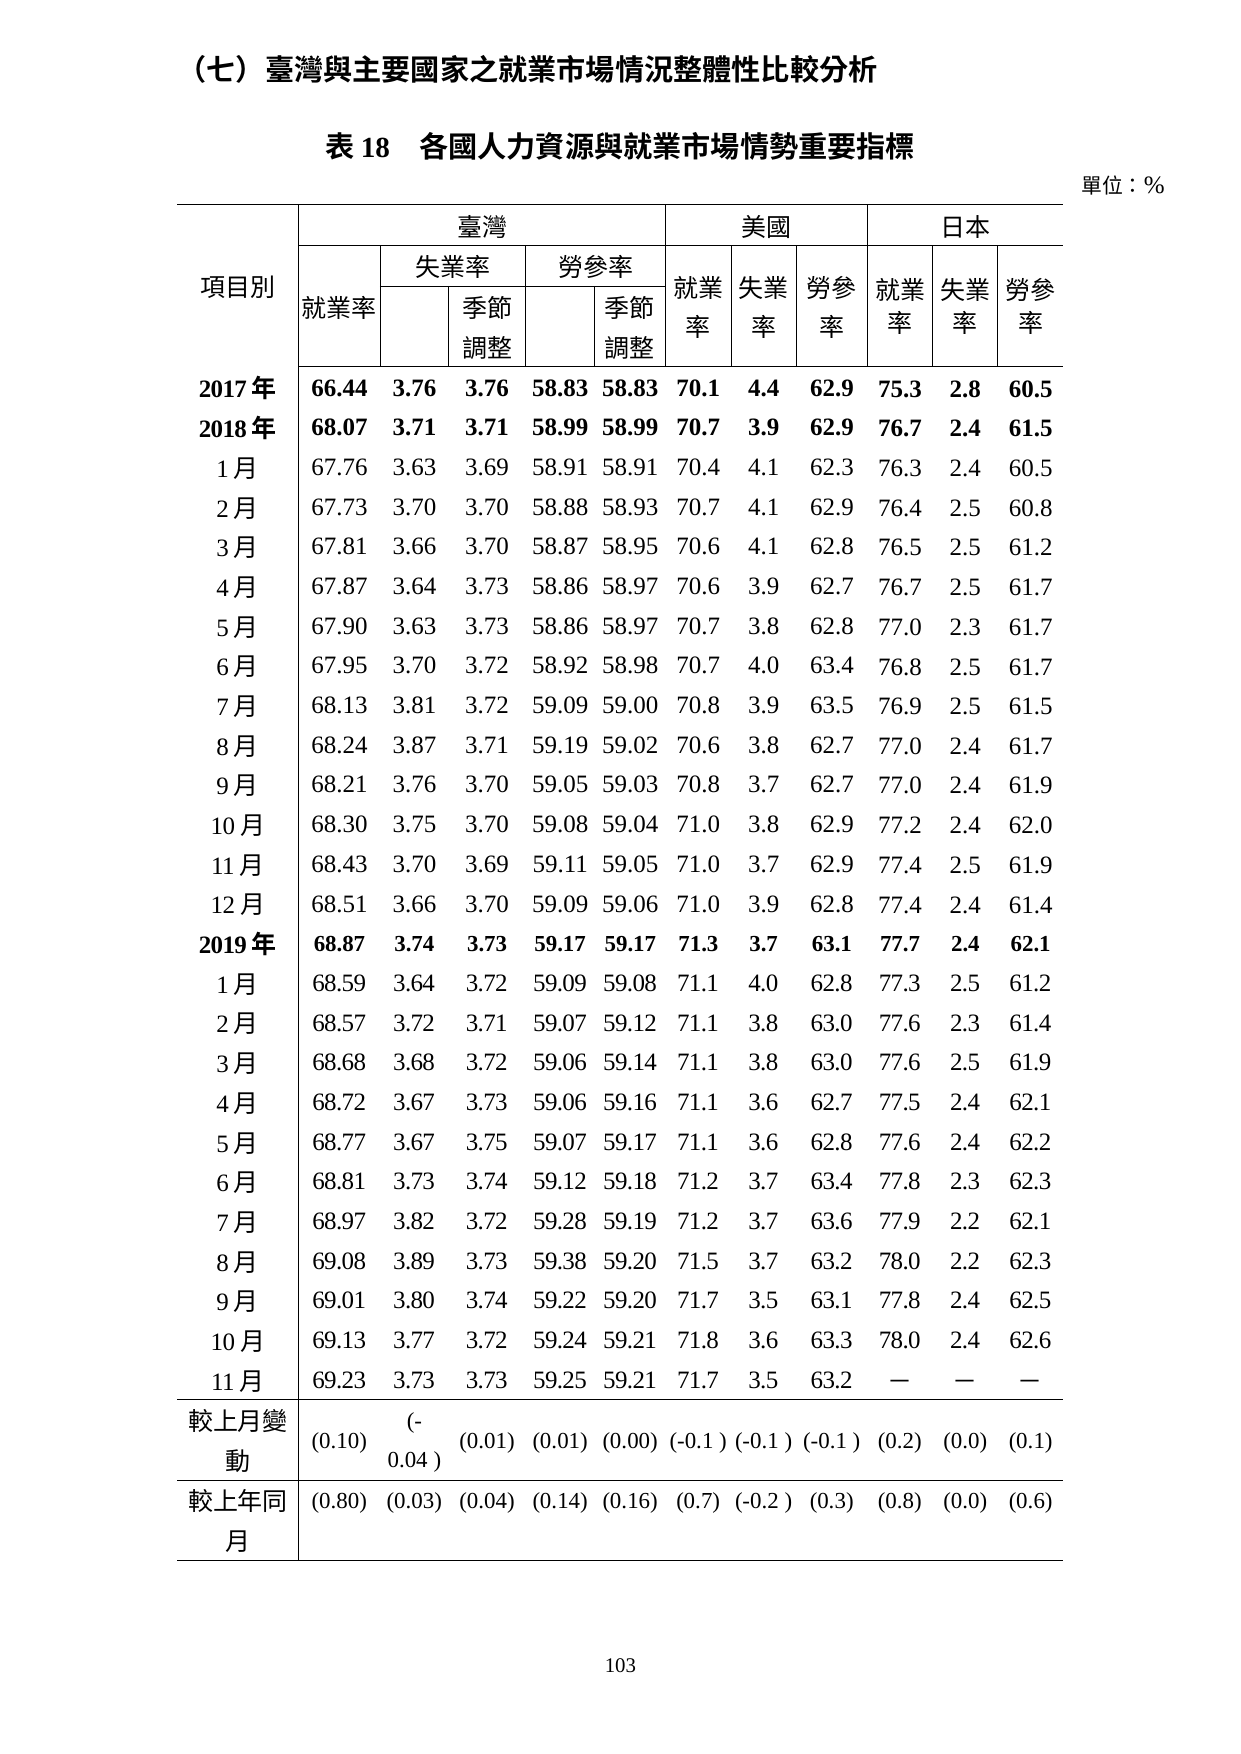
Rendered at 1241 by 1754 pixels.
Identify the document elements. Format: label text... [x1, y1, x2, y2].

table_cell 2.2 [932, 1201, 998, 1240]
table_cell 63.1 [796, 923, 867, 963]
table_cell 77.8 [867, 1161, 932, 1201]
table_cell 61.7 [998, 605, 1063, 645]
table_cell 4月 [177, 1082, 298, 1121]
table_cell 70.6 [665, 725, 731, 764]
table_cell 2.4 [932, 1320, 998, 1359]
table_cell 75.3 [867, 367, 932, 407]
table_cell 60.8 [998, 486, 1063, 526]
table_cell 6月 [177, 1161, 298, 1201]
table_cell 3.64 [380, 566, 448, 605]
table_cell [526, 287, 594, 366]
table_cell (0.00) [595, 1400, 665, 1479]
table_cell 70.4 [665, 447, 731, 486]
table_cell 3.72 [448, 645, 525, 685]
table_cell (0.3) [796, 1481, 867, 1559]
table_cell 3.6 [731, 1320, 796, 1359]
table_cell 3.74 [380, 923, 448, 963]
table_header 日本 [868, 205, 1063, 245]
table_cell 59.16 [595, 1082, 665, 1121]
table_cell 59.19 [525, 725, 595, 764]
table_cell 3.70 [448, 526, 525, 566]
table_header 臺灣 [299, 205, 665, 245]
table_cell 59.22 [525, 1280, 595, 1320]
table_cell 2.5 [932, 486, 998, 526]
table_cell 59.06 [525, 1042, 595, 1082]
table_cell 2.5 [932, 566, 998, 605]
table_cell 70.7 [665, 486, 731, 526]
table_cell 71.0 [665, 844, 731, 883]
table_cell (0.8) [867, 1481, 932, 1559]
table_cell 11月 [177, 844, 298, 883]
table_cell 71.7 [665, 1360, 731, 1399]
table_cell 3.7 [731, 764, 796, 804]
table_cell 2.5 [932, 844, 998, 883]
table_cell 76.8 [867, 645, 932, 685]
table_cell 3.7 [731, 923, 796, 963]
table_cell 勞參率 [526, 246, 665, 286]
table_cell 62.9 [796, 367, 867, 407]
table_cell 3.8 [731, 1042, 796, 1082]
table_cell － [932, 1360, 998, 1399]
table_cell 63.2 [796, 1240, 867, 1280]
table_cell (-0.04 ) [380, 1400, 448, 1479]
table_cell 62.7 [796, 1082, 867, 1121]
table_cell 3.70 [380, 486, 448, 526]
table_cell 3.73 [448, 605, 525, 645]
table_cell 2.5 [932, 1042, 998, 1082]
table_cell 62.3 [998, 1240, 1063, 1280]
table_cell (0.03) [380, 1481, 448, 1559]
table_cell 76.4 [867, 486, 932, 526]
table_cell 2月 [177, 1002, 298, 1042]
table_cell 3.6 [731, 1082, 796, 1121]
table_cell 62.9 [796, 486, 867, 526]
table_header 項目別 [177, 205, 298, 366]
table_cell 3.77 [380, 1320, 448, 1359]
table_cell 76.5 [867, 526, 932, 566]
table_cell 63.4 [796, 645, 867, 685]
table_cell 69.01 [299, 1280, 380, 1320]
table_cell 3.71 [448, 407, 525, 447]
table_cell 62.1 [998, 1082, 1063, 1121]
table_cell 68.87 [299, 923, 380, 963]
table_cell － [998, 1360, 1063, 1399]
table_cell (0.80) [299, 1481, 380, 1559]
table_cell 3.64 [380, 963, 448, 1002]
table_cell 11月 [177, 1360, 298, 1399]
table_cell (0.01) [448, 1400, 525, 1479]
table_cell 7月 [177, 685, 298, 724]
table_cell 62.7 [796, 764, 867, 804]
table_cell 59.08 [595, 963, 665, 1002]
table_cell 62.6 [998, 1320, 1063, 1359]
table_cell 就業率 [868, 246, 932, 366]
table_cell 71.8 [665, 1320, 731, 1359]
table_cell 4.1 [731, 526, 796, 566]
table_cell (-0.2 ) [731, 1481, 796, 1559]
table_cell 77.0 [867, 725, 932, 764]
table_cell 58.91 [595, 447, 665, 486]
table_cell 77.9 [867, 1201, 932, 1240]
table_cell 3.72 [448, 685, 525, 724]
table_cell 63.1 [796, 1280, 867, 1320]
table_cell 4.4 [731, 367, 796, 407]
table_cell 71.1 [665, 1002, 731, 1042]
table_cell 58.99 [525, 407, 595, 447]
table_cell 59.20 [595, 1240, 665, 1280]
table_cell 68.72 [299, 1082, 380, 1121]
table_cell 59.25 [525, 1360, 595, 1399]
table_cell 2.4 [932, 447, 998, 486]
table_cell 69.23 [299, 1360, 380, 1399]
table_cell 3.73 [448, 1240, 525, 1280]
table_cell 63.0 [796, 1042, 867, 1082]
table_cell 2.3 [932, 605, 998, 645]
table_cell 58.86 [525, 566, 595, 605]
table_cell 70.6 [665, 526, 731, 566]
table_cell 62.7 [796, 566, 867, 605]
table_cell 3.73 [448, 1082, 525, 1121]
table_cell 77.0 [867, 764, 932, 804]
table_cell 3.73 [448, 1360, 525, 1399]
table_cell 2.4 [932, 1121, 998, 1161]
table_cell [381, 287, 448, 366]
table_header 美國 [666, 205, 867, 245]
table_cell 失業率 [381, 246, 525, 286]
table_cell 67.95 [299, 645, 380, 685]
table_cell 2.5 [932, 685, 998, 724]
table_cell 71.1 [665, 1121, 731, 1161]
table_cell 3.63 [380, 447, 448, 486]
table_cell 3.8 [731, 725, 796, 764]
table_cell 58.83 [595, 367, 665, 407]
table_cell 3.69 [448, 844, 525, 883]
text 單位：% [198, 165, 1164, 204]
table_cell 2.5 [932, 963, 998, 1002]
table_cell 62.8 [796, 526, 867, 566]
table_cell 3.81 [380, 685, 448, 724]
table_cell 77.4 [867, 844, 932, 883]
table_cell 3.76 [380, 764, 448, 804]
table_cell 3.5 [731, 1360, 796, 1399]
table_cell 61.5 [998, 685, 1063, 724]
table_cell (-0.1 ) [731, 1400, 796, 1479]
table_cell 62.3 [998, 1161, 1063, 1201]
table_cell 3.70 [448, 883, 525, 923]
table_cell 2.2 [932, 1240, 998, 1280]
table_cell 58.97 [595, 605, 665, 645]
table_cell 59.12 [525, 1161, 595, 1201]
table_cell 59.28 [525, 1201, 595, 1240]
table_cell 3.8 [731, 804, 796, 843]
table_cell 3.5 [731, 1280, 796, 1320]
table_cell 4.1 [731, 447, 796, 486]
table_cell 3.72 [448, 963, 525, 1002]
table_cell 3.7 [731, 844, 796, 883]
table_cell 78.0 [867, 1320, 932, 1359]
table_cell 3.73 [448, 566, 525, 605]
table_cell (-0.1 ) [665, 1400, 731, 1479]
table_cell 5月 [177, 605, 298, 645]
table_cell 3.66 [380, 526, 448, 566]
table_cell 59.09 [525, 963, 595, 1002]
table_cell 2.4 [932, 407, 998, 447]
table_cell (0.0) [932, 1481, 998, 1559]
table_cell 3.74 [448, 1280, 525, 1320]
table_cell 63.3 [796, 1320, 867, 1359]
table_cell 3月 [177, 1042, 298, 1082]
table_cell 68.81 [299, 1161, 380, 1201]
table_cell 3.75 [380, 804, 448, 843]
table_cell 59.11 [525, 844, 595, 883]
table_cell 70.1 [665, 367, 731, 407]
table_cell 62.5 [998, 1280, 1063, 1320]
table_cell 3.70 [448, 764, 525, 804]
table_cell 58.98 [595, 645, 665, 685]
table_cell 59.09 [525, 685, 595, 724]
table_cell 70.8 [665, 685, 731, 724]
table_cell 3.70 [380, 645, 448, 685]
table_cell 77.6 [867, 1002, 932, 1042]
table_cell 失業率 [933, 246, 997, 366]
table_cell 3.80 [380, 1280, 448, 1320]
table_cell 3.73 [380, 1360, 448, 1399]
table_cell 59.12 [595, 1002, 665, 1042]
table_cell 58.97 [595, 566, 665, 605]
table_cell 2.8 [932, 367, 998, 407]
table_cell 68.43 [299, 844, 380, 883]
table_cell 3.82 [380, 1201, 448, 1240]
table_cell 71.3 [665, 923, 731, 963]
table_cell 59.02 [595, 725, 665, 764]
table_cell 67.81 [299, 526, 380, 566]
table_cell 58.95 [595, 526, 665, 566]
table_cell 59.17 [595, 1121, 665, 1161]
table_cell 68.68 [299, 1042, 380, 1082]
table_cell 3.74 [448, 1161, 525, 1201]
table_cell 59.20 [595, 1280, 665, 1320]
table_cell 68.97 [299, 1201, 380, 1240]
table_cell 62.9 [796, 844, 867, 883]
table_cell 59.38 [525, 1240, 595, 1280]
table_cell 59.19 [595, 1201, 665, 1240]
table_cell 63.0 [796, 1002, 867, 1042]
table_cell 3.72 [448, 1320, 525, 1359]
table_cell 71.5 [665, 1240, 731, 1280]
table_cell 3.72 [448, 1042, 525, 1082]
table_cell 60.5 [998, 367, 1063, 407]
table_cell 62.3 [796, 447, 867, 486]
table_cell 2月 [177, 486, 298, 526]
table_cell 77.6 [867, 1121, 932, 1161]
table_cell 勞參率 [998, 246, 1063, 366]
table_cell 4.1 [731, 486, 796, 526]
subtitle （七）臺灣與主要國家之就業市場情況整體性比較分析 [177, 28, 1063, 107]
table_cell 61.4 [998, 883, 1063, 923]
table_cell 77.8 [867, 1280, 932, 1320]
table_cell 失業率 [732, 246, 796, 366]
table_cell 3.89 [380, 1240, 448, 1280]
table_cell 62.9 [796, 407, 867, 447]
table_cell 59.24 [525, 1320, 595, 1359]
table_cell 61.7 [998, 645, 1063, 685]
table_cell 2.4 [932, 764, 998, 804]
table_cell 3.87 [380, 725, 448, 764]
table_cell 4.0 [731, 645, 796, 685]
table_cell 59.07 [525, 1121, 595, 1161]
table_cell 3.76 [380, 367, 448, 407]
table_cell 58.83 [525, 367, 595, 407]
table_cell 62.1 [998, 1201, 1063, 1240]
table_cell 2.5 [932, 645, 998, 685]
table_cell 67.90 [299, 605, 380, 645]
table_cell 3.66 [380, 883, 448, 923]
table_cell 3.70 [448, 486, 525, 526]
table_cell 67.76 [299, 447, 380, 486]
table_cell 68.57 [299, 1002, 380, 1042]
table_cell 70.7 [665, 407, 731, 447]
table_cell 59.04 [595, 804, 665, 843]
table_cell 71.7 [665, 1280, 731, 1320]
table_cell (0.04) [448, 1481, 525, 1559]
table_cell 61.9 [998, 1042, 1063, 1082]
table_cell 3月 [177, 526, 298, 566]
table_cell (0.10) [299, 1400, 380, 1479]
table_cell 59.09 [525, 883, 595, 923]
table_cell 59.08 [525, 804, 595, 843]
table_cell 70.6 [665, 566, 731, 605]
table_cell 60.5 [998, 447, 1063, 486]
table_cell 70.7 [665, 645, 731, 685]
table_cell (0.01) [525, 1400, 595, 1479]
table_cell 76.9 [867, 685, 932, 724]
table_cell 62.9 [796, 804, 867, 843]
table_cell 62.0 [998, 804, 1063, 843]
table_cell 62.2 [998, 1121, 1063, 1161]
table_cell 58.91 [525, 447, 595, 486]
table_cell 71.1 [665, 1042, 731, 1082]
table_cell 77.0 [867, 605, 932, 645]
table_cell 2.4 [932, 923, 998, 963]
table_cell 62.8 [796, 1121, 867, 1161]
table_cell (0.0) [932, 1400, 998, 1479]
table_cell 76.3 [867, 447, 932, 486]
table_cell 66.44 [299, 367, 380, 407]
table_cell 3.9 [731, 566, 796, 605]
table_cell 2.4 [932, 883, 998, 923]
table_cell 59.03 [595, 764, 665, 804]
table_cell 3.70 [380, 844, 448, 883]
table_cell 68.13 [299, 685, 380, 724]
table_cell 70.7 [665, 605, 731, 645]
table_cell 59.18 [595, 1161, 665, 1201]
table_cell 2.5 [932, 526, 998, 566]
table_cell 3.9 [731, 883, 796, 923]
table_cell 季節 調整 [449, 287, 525, 366]
table_cell 2.4 [932, 1082, 998, 1121]
table_cell 2017年 [177, 366, 298, 407]
table_cell 3.8 [731, 605, 796, 645]
table_cell 季節 調整 [595, 287, 665, 366]
table_cell 3.67 [380, 1082, 448, 1121]
table_cell 63.6 [796, 1201, 867, 1240]
table_cell 63.4 [796, 1161, 867, 1201]
table_cell 59.21 [595, 1360, 665, 1399]
table_cell 58.92 [525, 645, 595, 685]
table_cell 4月 [177, 566, 298, 605]
table_cell 2.4 [932, 725, 998, 764]
table_cell 3.9 [731, 407, 796, 447]
table_cell 61.7 [998, 725, 1063, 764]
table_cell 3.75 [448, 1121, 525, 1161]
table_cell 59.00 [595, 685, 665, 724]
table_cell 2018年 [177, 407, 298, 447]
table_cell 63.2 [796, 1360, 867, 1399]
table_cell 61.4 [998, 1002, 1063, 1042]
table_cell 70.8 [665, 764, 731, 804]
table_cell 10月 [177, 804, 298, 843]
table_cell 2.4 [932, 1280, 998, 1320]
table_cell 7月 [177, 1201, 298, 1240]
table_cell 68.07 [299, 407, 380, 447]
table_cell 58.88 [525, 486, 595, 526]
table_cell 68.59 [299, 963, 380, 1002]
table_cell 4.0 [731, 963, 796, 1002]
table_cell 59.05 [525, 764, 595, 804]
table_cell 61.5 [998, 407, 1063, 447]
table_cell 3.6 [731, 1121, 796, 1161]
table_cell 3.71 [448, 1002, 525, 1042]
table_cell 69.08 [299, 1240, 380, 1280]
table_cell 77.4 [867, 883, 932, 923]
table_cell 71.2 [665, 1201, 731, 1240]
table_cell 61.9 [998, 844, 1063, 883]
table_cell 58.93 [595, 486, 665, 526]
table_cell 2.3 [932, 1161, 998, 1201]
table_cell (0.7) [665, 1481, 731, 1559]
table_cell 較上月變動 [177, 1400, 298, 1479]
table_cell 3.7 [731, 1240, 796, 1280]
table_cell 62.1 [998, 923, 1063, 963]
table_cell 59.14 [595, 1042, 665, 1082]
table_cell 63.5 [796, 685, 867, 724]
table_cell 8月 [177, 1240, 298, 1280]
table_cell 3.73 [448, 923, 525, 963]
table_cell 12月 [177, 883, 298, 923]
table_cell 9月 [177, 764, 298, 804]
table_cell 59.21 [595, 1320, 665, 1359]
table_cell 67.73 [299, 486, 380, 526]
table_cell 62.8 [796, 963, 867, 1002]
table_cell 1月 [177, 447, 298, 486]
table_cell 3.73 [380, 1161, 448, 1201]
table_cell 3.8 [731, 1002, 796, 1042]
table_cell 59.17 [595, 923, 665, 963]
text 表18 各國人力資源與就業市場情勢重要指標 [177, 127, 1063, 165]
table_cell 67.87 [299, 566, 380, 605]
table_cell 77.3 [867, 963, 932, 1002]
table_cell 就業率 [666, 246, 731, 366]
table_cell 71.1 [665, 1082, 731, 1121]
table_cell (0.1) [998, 1400, 1063, 1479]
table_cell 71.0 [665, 804, 731, 843]
table_cell 6月 [177, 645, 298, 685]
table_cell (0.6) [998, 1481, 1063, 1559]
table_cell 77.5 [867, 1082, 932, 1121]
table_cell 5月 [177, 1121, 298, 1161]
table_cell 76.7 [867, 566, 932, 605]
table_cell 3.68 [380, 1042, 448, 1082]
table_cell 61.9 [998, 764, 1063, 804]
table_cell 3.71 [380, 407, 448, 447]
table_cell 3.72 [380, 1002, 448, 1042]
table_cell 59.07 [525, 1002, 595, 1042]
table_cell 3.71 [448, 725, 525, 764]
table_cell (0.14) [525, 1481, 595, 1559]
table_cell (-0.1 ) [796, 1400, 867, 1479]
table_cell 3.63 [380, 605, 448, 645]
table_cell 3.9 [731, 685, 796, 724]
table_cell 3.72 [448, 1201, 525, 1240]
table_cell 77.7 [867, 923, 932, 963]
table_cell 71.1 [665, 963, 731, 1002]
table_cell 69.13 [299, 1320, 380, 1359]
table_cell 68.77 [299, 1121, 380, 1161]
table_cell 2.3 [932, 1002, 998, 1042]
table_cell 3.7 [731, 1161, 796, 1201]
table_cell 58.86 [525, 605, 595, 645]
table_cell 10月 [177, 1320, 298, 1359]
table_cell 1月 [177, 963, 298, 1002]
table_cell 62.8 [796, 883, 867, 923]
table_cell 9月 [177, 1280, 298, 1320]
table_cell 76.7 [867, 407, 932, 447]
table_cell 68.21 [299, 764, 380, 804]
table_cell 58.99 [595, 407, 665, 447]
table_cell 62.7 [796, 725, 867, 764]
table_cell 3.7 [731, 1201, 796, 1240]
table_cell 8月 [177, 725, 298, 764]
table_cell 77.2 [867, 804, 932, 843]
table_cell 78.0 [867, 1240, 932, 1280]
table_cell 59.06 [525, 1082, 595, 1121]
table_cell 61.2 [998, 963, 1063, 1002]
table_cell (0.2) [867, 1400, 932, 1479]
table_cell 3.70 [448, 804, 525, 843]
table_cell 2019年 [177, 923, 298, 963]
table_cell 3.67 [380, 1121, 448, 1161]
table_cell 62.8 [796, 605, 867, 645]
table_cell 就業率 [299, 246, 380, 366]
table_cell 71.0 [665, 883, 731, 923]
table_cell 59.05 [595, 844, 665, 883]
table_cell 59.17 [525, 923, 595, 963]
table_cell － [867, 1360, 932, 1399]
table_cell 勞參率 [797, 246, 867, 366]
table_cell 61.7 [998, 566, 1063, 605]
table_cell 68.24 [299, 725, 380, 764]
table_cell 71.2 [665, 1161, 731, 1201]
table_cell 77.6 [867, 1042, 932, 1082]
table_cell 2.4 [932, 804, 998, 843]
table_cell (0.16) [595, 1481, 665, 1559]
table_cell 68.51 [299, 883, 380, 923]
table_cell 3.69 [448, 447, 525, 486]
table_cell 3.76 [448, 367, 525, 407]
table_cell 68.30 [299, 804, 380, 843]
table_cell 58.87 [525, 526, 595, 566]
table_cell 較上年同月 [177, 1481, 298, 1559]
table_cell 59.06 [595, 883, 665, 923]
table_cell 61.2 [998, 526, 1063, 566]
